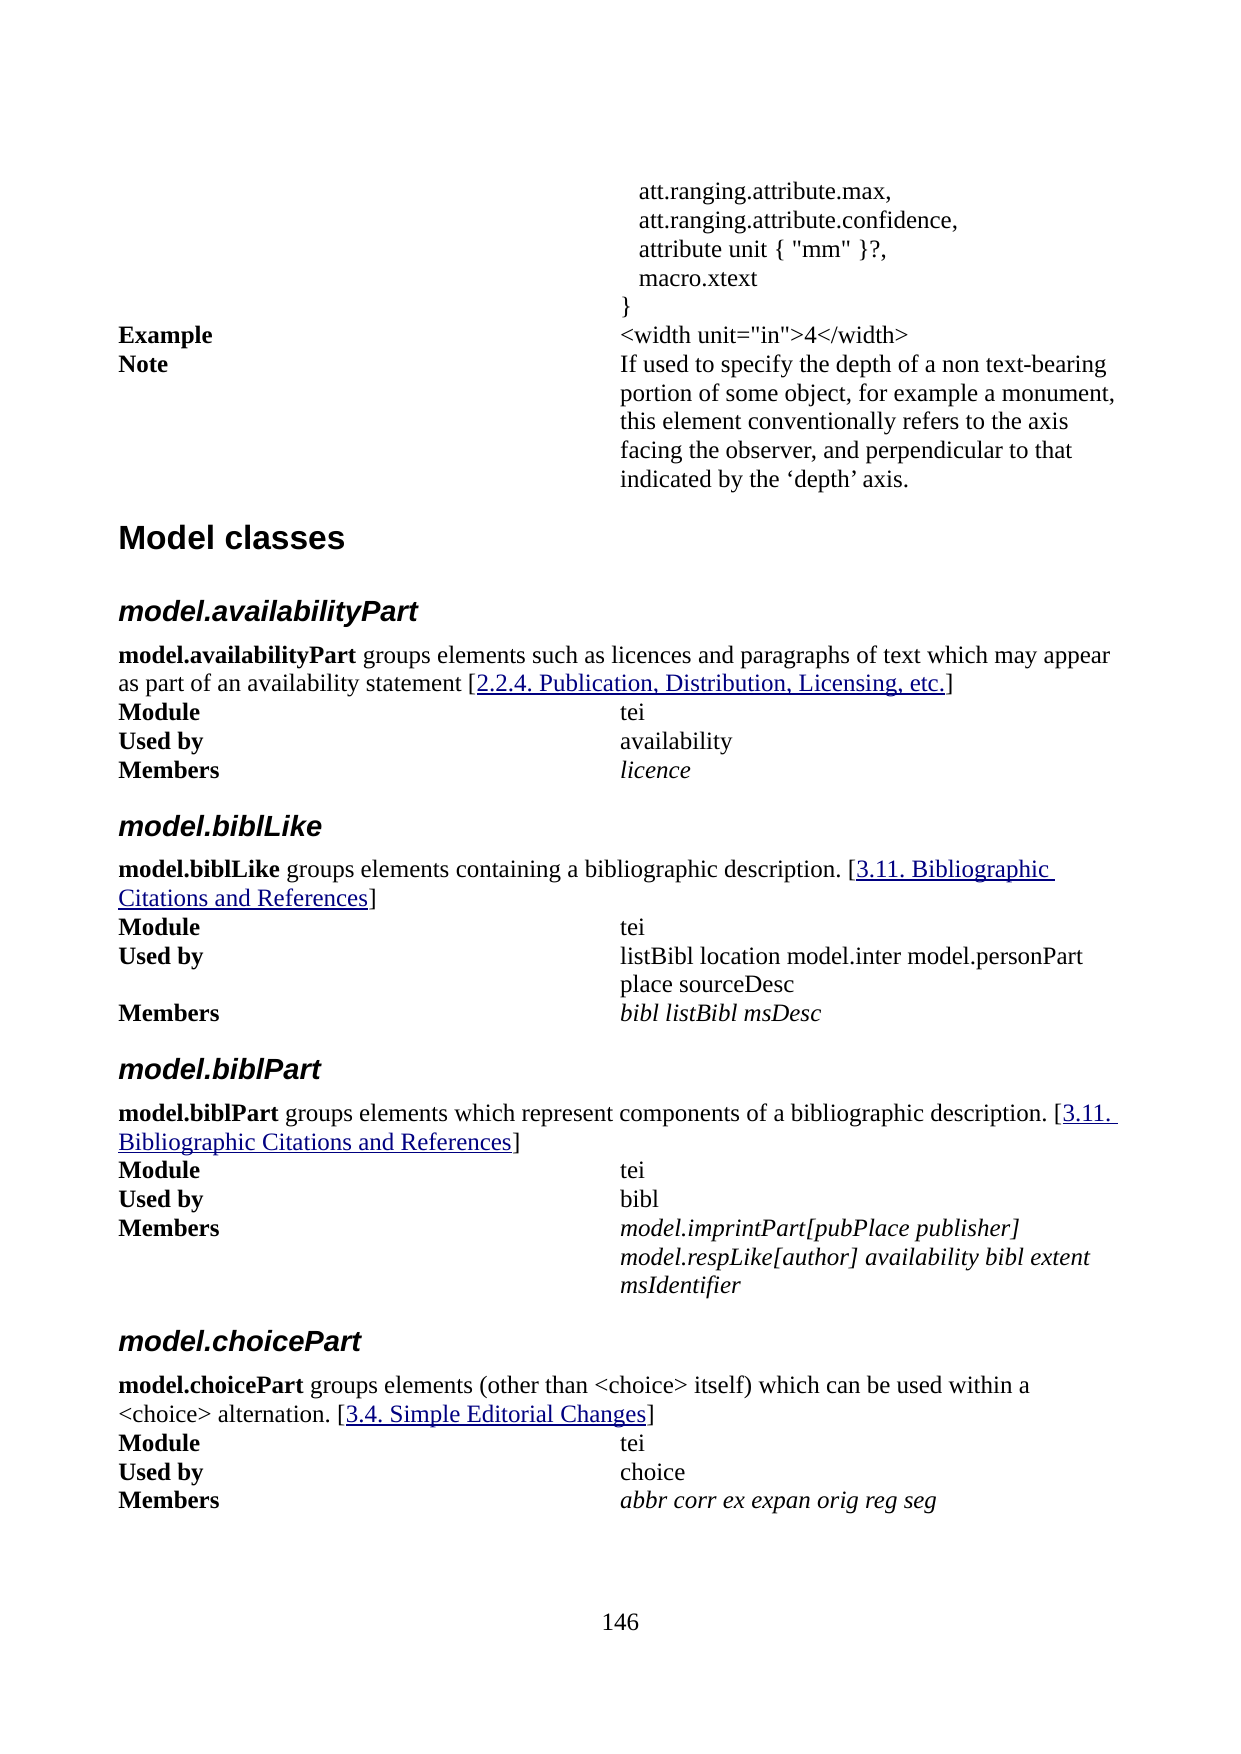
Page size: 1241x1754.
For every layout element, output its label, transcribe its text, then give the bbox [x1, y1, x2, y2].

subtitle model.choicePart [118, 1324, 1122, 1358]
table_cell [118, 176, 620, 320]
subtitle Model classes [118, 518, 1122, 556]
table_cell tei [620, 1156, 1122, 1184]
table_header model.biblLike groups elements containing a bibliographic description. [3.11. Bibliographic Citations and References] [118, 855, 1122, 912]
table_cell licence [620, 755, 1122, 783]
table_cell Module [118, 912, 620, 941]
table_cell bibl listBibl msDesc [620, 998, 1122, 1027]
table_cell Used by [118, 1184, 620, 1213]
table_cell If used to specify the depth of a non text-bearing portion of some object, for example a monument, this element conventionally refers to the axis facing the observer, and perpendicular to that indicated by the ‘depth’ axis. [620, 349, 1122, 493]
table_cell Module [118, 1428, 620, 1457]
table_cell choice [620, 1457, 1122, 1485]
subtitle model.biblPart [118, 1052, 1122, 1086]
table_cell att.ranging.attribute.max, att.ranging.attribute.confidence, attribute unit { "mm" }?, macro.xtext } [620, 176, 1122, 320]
table_cell Example [118, 320, 620, 349]
table_cell Members [118, 755, 620, 783]
table_cell tei [620, 1428, 1122, 1457]
table_cell bibl [620, 1184, 1122, 1213]
table_cell Used by [118, 1457, 620, 1485]
table_cell Note [118, 349, 620, 493]
table_header model.choicePart groups elements (other than <choice> itself) which can be used within a <choice> alternation. [3.4. Simple Editorial Changes] [118, 1370, 1122, 1428]
table_cell <width unit="in">4</width> [620, 320, 1122, 349]
table_cell Used by [118, 941, 620, 998]
table_cell Module [118, 697, 620, 726]
subtitle model.biblLike [118, 808, 1122, 842]
table_cell Members [118, 1213, 620, 1299]
table_cell Members [118, 998, 620, 1027]
table_cell Members [118, 1485, 620, 1514]
subtitle model.availabilityPart [118, 594, 1122, 627]
table_cell Used by [118, 726, 620, 755]
table_cell availability [620, 726, 1122, 755]
table_cell abbr corr ex expan orig reg seg [620, 1485, 1122, 1514]
table_cell model.imprintPart[pubPlace publisher] model.respLike[author] availability bibl extent msIdentifier [620, 1213, 1122, 1299]
table_cell tei [620, 697, 1122, 726]
table_cell Module [118, 1156, 620, 1184]
table_cell tei [620, 912, 1122, 941]
table_header model.biblPart groups elements which represent components of a bibliographic description. [3.11. Bibliographic Citations and References] [118, 1098, 1122, 1156]
table_cell listBibl location model.inter model.personPart place sourceDesc [620, 941, 1122, 998]
table_header model.availabilityPart groups elements such as licences and paragraphs of text which may appear as part of an availability statement [2.2.4. Publication, Distribution, Licensing, etc.] [118, 640, 1122, 697]
